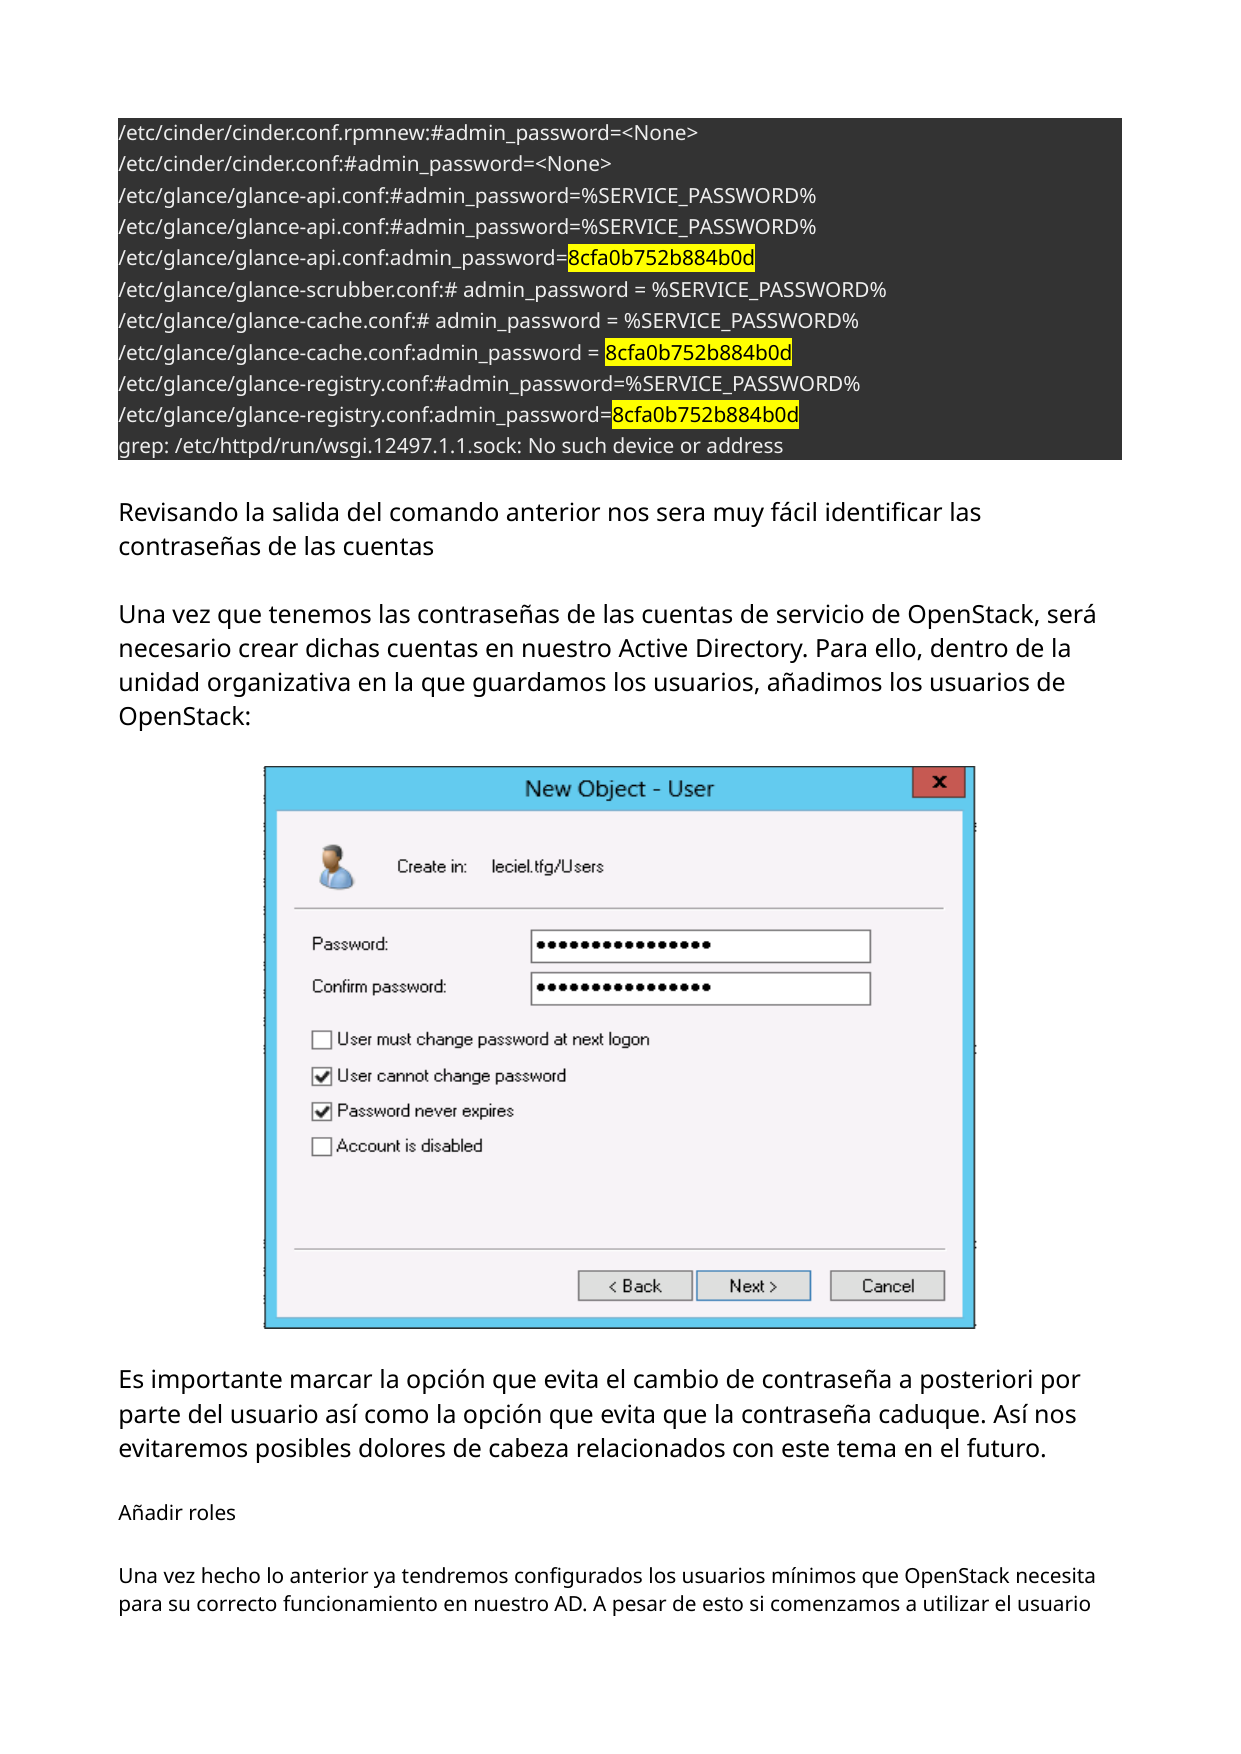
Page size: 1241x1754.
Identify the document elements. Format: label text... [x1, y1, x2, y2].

text Revisando la salida del comando anterior nos sera muy fácil identificar las contraseñas de las cuentas [118, 494, 1122, 562]
text /etc/glance/glance-cache.conf:admin_password = 8cfa0b752b884b0d [118, 338, 1122, 366]
text Añadir roles [118, 1498, 1122, 1527]
text /etc/glance/glance-scrubber.conf:# admin_password = %SERVICE_PASSWORD% [118, 275, 1122, 303]
text /etc/glance/glance-cache.conf:# admin_password = %SERVICE_PASSWORD% [118, 306, 1122, 335]
text Una vez hecho lo anterior ya tendremos configurados los usuarios mínimos que OpenStack necesita para su correcto funcionamiento en nuestro AD. A pesar de esto si comenzamos a utilizar el usuario [118, 1561, 1122, 1618]
picture [263, 766, 977, 1329]
text /etc/glance/glance-api.conf:#admin_password=%SERVICE_PASSWORD% [118, 181, 1122, 209]
text /etc/cinder/cinder.conf:#admin_password=<None> [118, 149, 1122, 178]
text /etc/glance/glance-registry.conf:#admin_password=%SERVICE_PASSWORD% [118, 369, 1122, 397]
text /etc/cinder/cinder.conf.rpmnew:#admin_password=<None> [118, 118, 1122, 147]
text /etc/glance/glance-registry.conf:admin_password=8cfa0b752b884b0d [118, 400, 1122, 429]
text /etc/glance/glance-api.conf:admin_password=8cfa0b752b884b0d [118, 243, 1122, 272]
text Una vez que tenemos las contraseñas de las cuentas de servicio de OpenStack, será necesario crear dichas cuentas en nuestro Active Directory. Para ello, dentro de la unidad organizativa en la que guardamos los usuarios, añadimos los usuarios de OpenStack: [118, 596, 1122, 733]
text /etc/glance/glance-api.conf:#admin_password=%SERVICE_PASSWORD% [118, 212, 1122, 241]
text grep: /etc/httpd/run/wsgi.12497.1.1.sock: No such device or address [118, 432, 1122, 460]
text Es importante marcar la opción que evita el cambio de contraseña a posteriori por parte del usuario así como la opción que evita que la contraseña caduque. Así nos evitaremos posibles dolores de cabeza relacionados con este tema en el futuro. [118, 1362, 1122, 1464]
